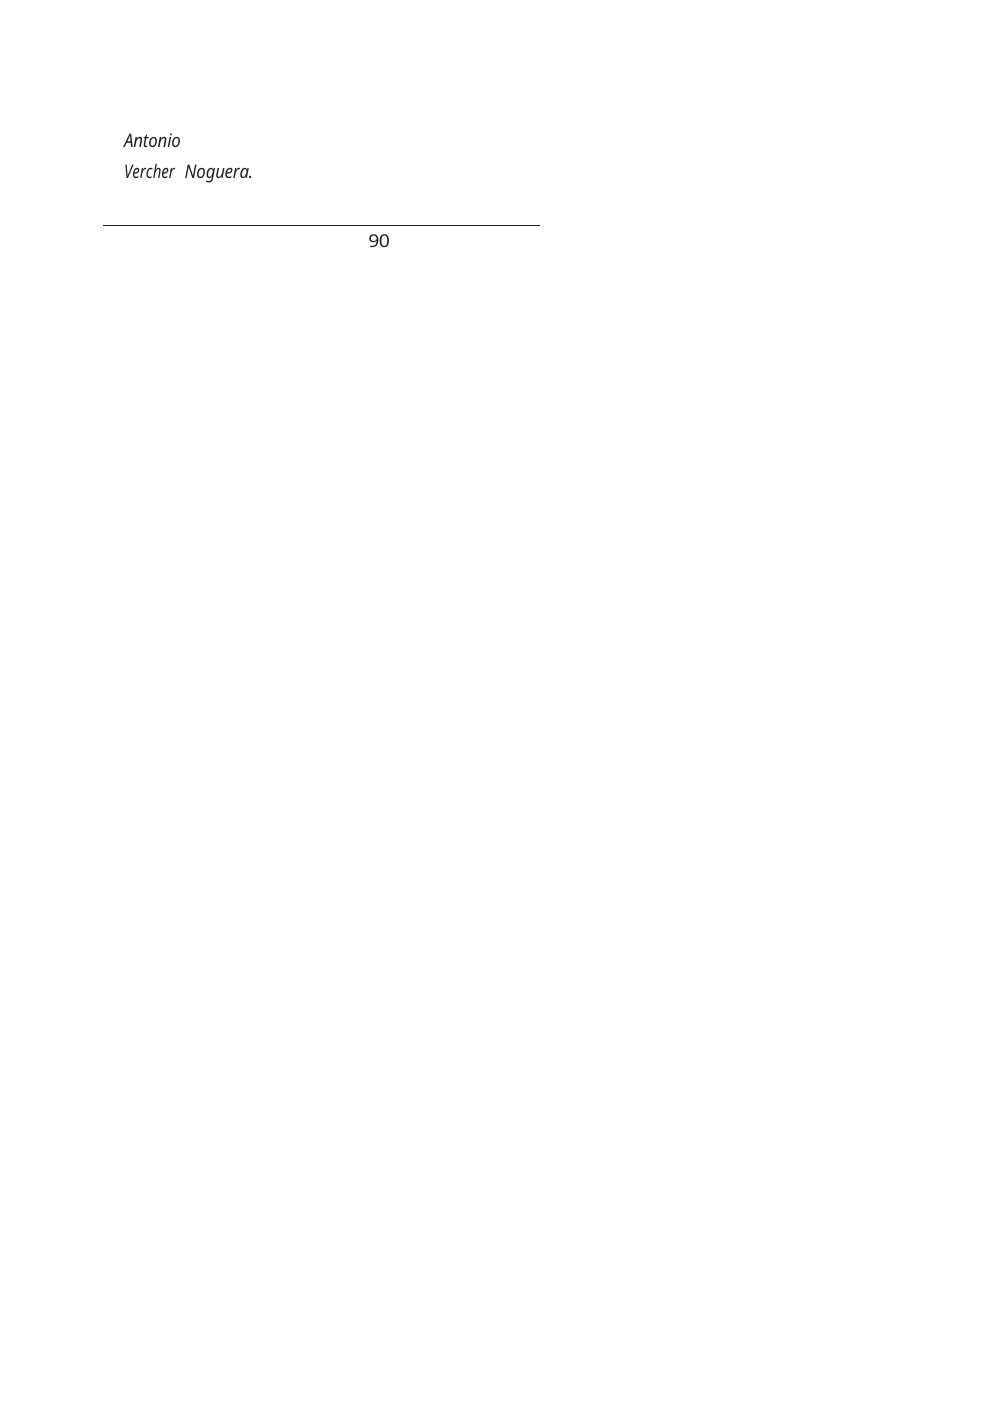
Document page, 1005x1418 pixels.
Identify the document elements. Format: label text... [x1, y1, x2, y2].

text Vercher Noguera. [124, 158, 807, 183]
text 90 [368, 228, 807, 252]
text Antonio [124, 127, 807, 153]
